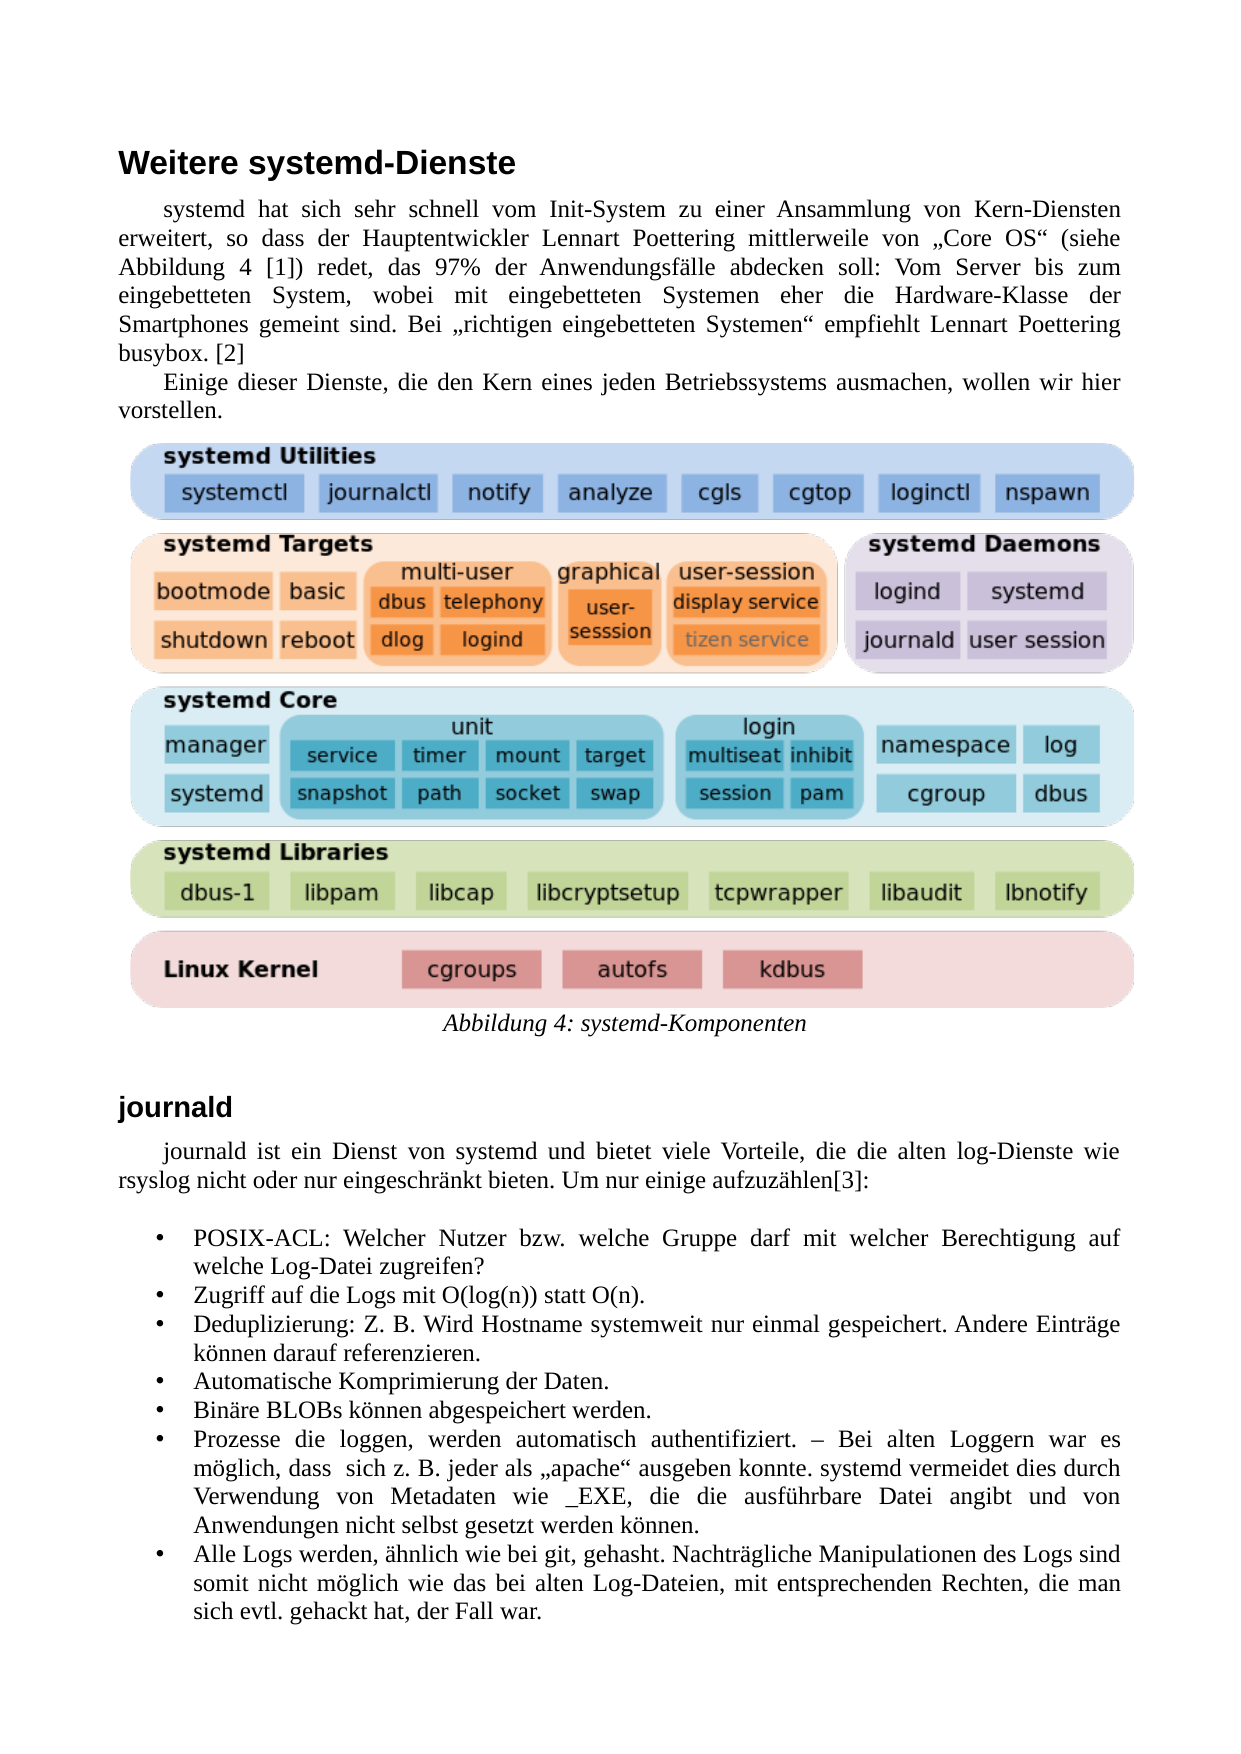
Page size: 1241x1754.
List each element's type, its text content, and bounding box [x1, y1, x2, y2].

list Automatische Komprimierung der Daten. [156, 1366, 1122, 1395]
list Prozesse die loggen, werden automatisch authentifiziert. – Bei alten Loggern war es möglich, dass sich z. B. jeder als „apache“ ausgeben konnte. systemd vermeidet dies durch Verwendung von Metadaten wie _EXE, die die ausführbare Datei angibt und von Anwendungen nicht selbst gesetzt werden können. [156, 1424, 1122, 1539]
text Einige dieser Dienste, die den Kern eines jeden Betriebssystems ausmachen, wollen wir hier vorstellen. [118, 367, 1122, 424]
subtitle Weitere systemd-Dienste [118, 143, 1122, 182]
picture [130, 443, 1135, 1008]
text systemd hat sich sehr schnell vom Init-System zu einer Ansammlung von Kern-Diensten erweitert, so dass der Hauptentwickler Lennart Poettering mittlerweile von „Core OS“ (siehe Abbildung 4 [1]) redet, das 97% der Anwendungsfälle abdecken soll: Vom Server bis zum eingebetteten System, wobei mit eingebetteten Systemen eher die Hardware-Klasse der Smartphones gemeint sind. Bei „richtigen eingebetteten Systemen“ empfiehlt Lennart Poettering busybox. [2] [118, 194, 1122, 367]
subtitle journald [118, 1090, 1122, 1124]
list POSIX-ACL: Welcher Nutzer bzw. welche Gruppe darf mit welcher Berechtigung auf welche Log-Datei zugreifen? [156, 1223, 1122, 1280]
text journald ist ein Dienst von systemd und bietet viele Vorteile, die die alten log-Dienste wie rsyslog nicht oder nur eingeschränkt bieten. Um nur einige aufzuzählen[3]: [118, 1136, 1122, 1194]
text Abbildung 4: systemd-Komponenten [130, 1008, 1122, 1037]
list Binäre BLOBs können abgespeichert werden. [156, 1395, 1122, 1424]
list Alle Logs werden, ähnlich wie bei git, gehasht. Nachträgliche Manipulationen des Logs sind somit nicht möglich wie das bei alten Log-Dateien, mit entsprechenden Rechten, die man sich evtl. gehackt hat, der Fall war. [156, 1539, 1122, 1625]
list Zugriff auf die Logs mit O(log(n)) statt O(n). [156, 1280, 1122, 1309]
list Deduplizierung: Z. B. Wird Hostname systemweit nur einmal gespeichert. Andere Einträge können darauf referenzieren. [156, 1309, 1122, 1366]
